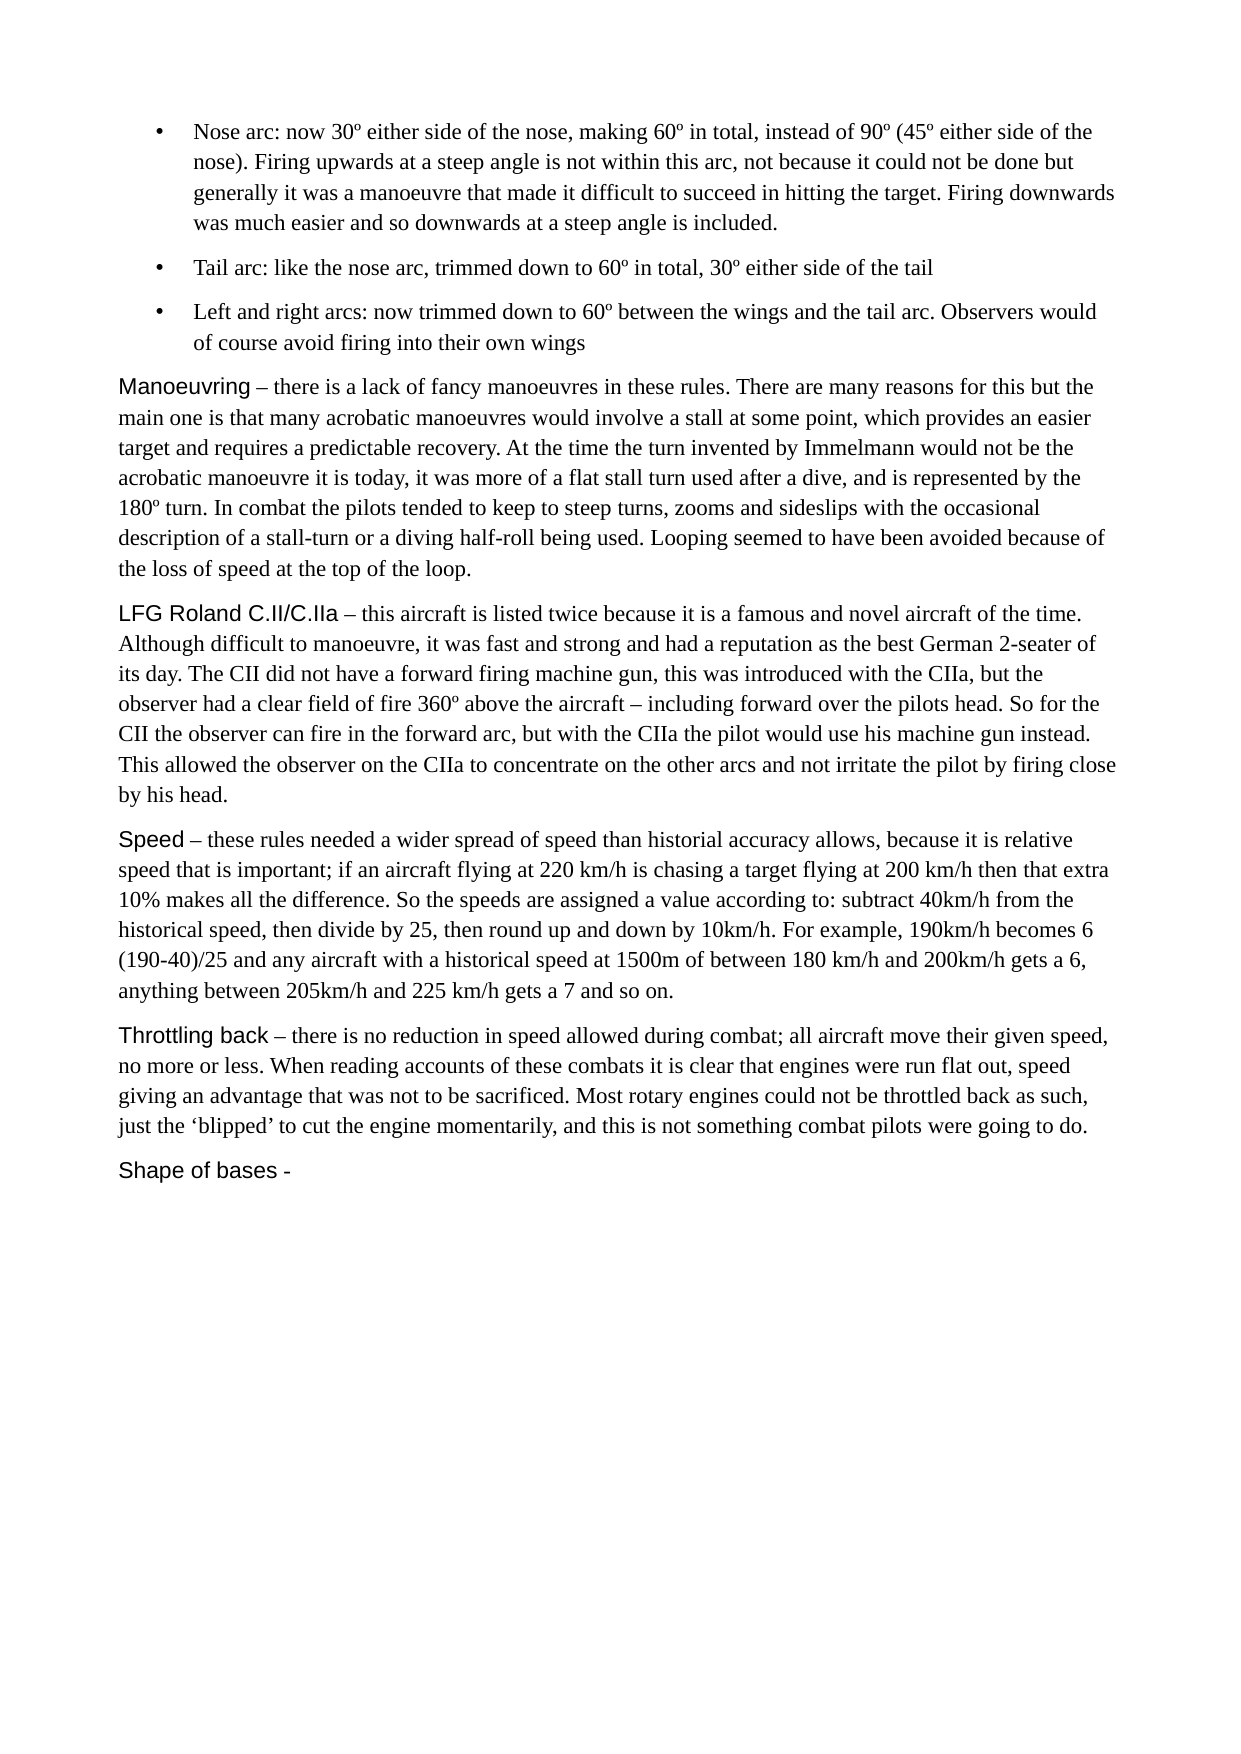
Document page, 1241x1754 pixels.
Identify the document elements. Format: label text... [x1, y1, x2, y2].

text Shape of bases - [118, 1157, 1122, 1183]
list Left and right arcs: now trimmed down to 60º between the wings and the tail arc. Observers would of course avoid firing into their own wings [156, 298, 1122, 355]
text Throttling back – there is no reduction in speed allowed during combat; all aircraft move their given speed, no more or less. When reading accounts of these combats it is clear that engines were run flat out, speed giving an advantage that was not to be sacrificed. Most rotary engines could not be throttled back as such, just the ‘blipped’ to cut the engine momentarily, and this is not something combat pilots were going to do. [118, 1022, 1122, 1139]
text LFG Roland C.II/C.IIa – this aircraft is listed twice because it is a famous and novel aircraft of the time. Although difficult to manoeuvre, it was fast and strong and had a reputation as the best German 2-seater of its day. The CII did not have a forward firing machine gun, this was introduced with the CIIa, but the observer had a clear field of fire 360º above the aircraft – including forward over the pilots head. So for the CII the observer can fire in the forward arc, but with the CIIa the pilot would use his machine gun instead. This allowed the observer on the CIIa to concentrate on the other arcs and not irritate the pilot by firing close by his head. [118, 599, 1122, 807]
text Speed – these rules needed a wider spread of speed than historial accuracy allows, because it is relative speed that is important; if an aircraft flying at 220 km/h is chasing a target flying at 200 km/h then that extra 10% makes all the difference. So the speeds are assigned a value according to: subtract 40km/h from the historical speed, then divide by 25, then round up and down by 10km/h. For example, 190km/h becomes 6 (190-40)/25 and any aircraft with a historical speed at 1500m of between 180 km/h and 200km/h gets a 6, anything between 205km/h and 225 km/h gets a 7 and so on. [118, 826, 1122, 1003]
text Manoeuvring – there is a lack of fancy manoeuvres in these rules. There are many reasons for this but the main one is that many acrobatic manoeuvres would involve a stall at some point, which provides an easier target and requires a predictable recovery. At the time the turn invented by Immelmann would not be the acrobatic manoeuvre it is today, it was more of a flat stall turn used after a dive, and is represented by the 180º turn. In combat the pilots tended to keep to steep turns, zooms and sideslips with the occasional description of a stall-turn or a diving half-roll being used. Looping seemed to have been avoided because of the loss of speed at the top of the loop. [118, 373, 1122, 581]
list Nose arc: now 30º either side of the nose, making 60º in total, instead of 90º (45º either side of the nose). Firing upwards at a steep angle is not within this arc, not because it could not be done but generally it was a manoeuvre that made it difficult to succeed in hitting the target. Firing downwards was much easier and so downwards at a steep angle is included. [156, 118, 1122, 235]
list Tail arc: like the nose arc, trimmed down to 60º in total, 30º either side of the tail [156, 253, 1122, 280]
